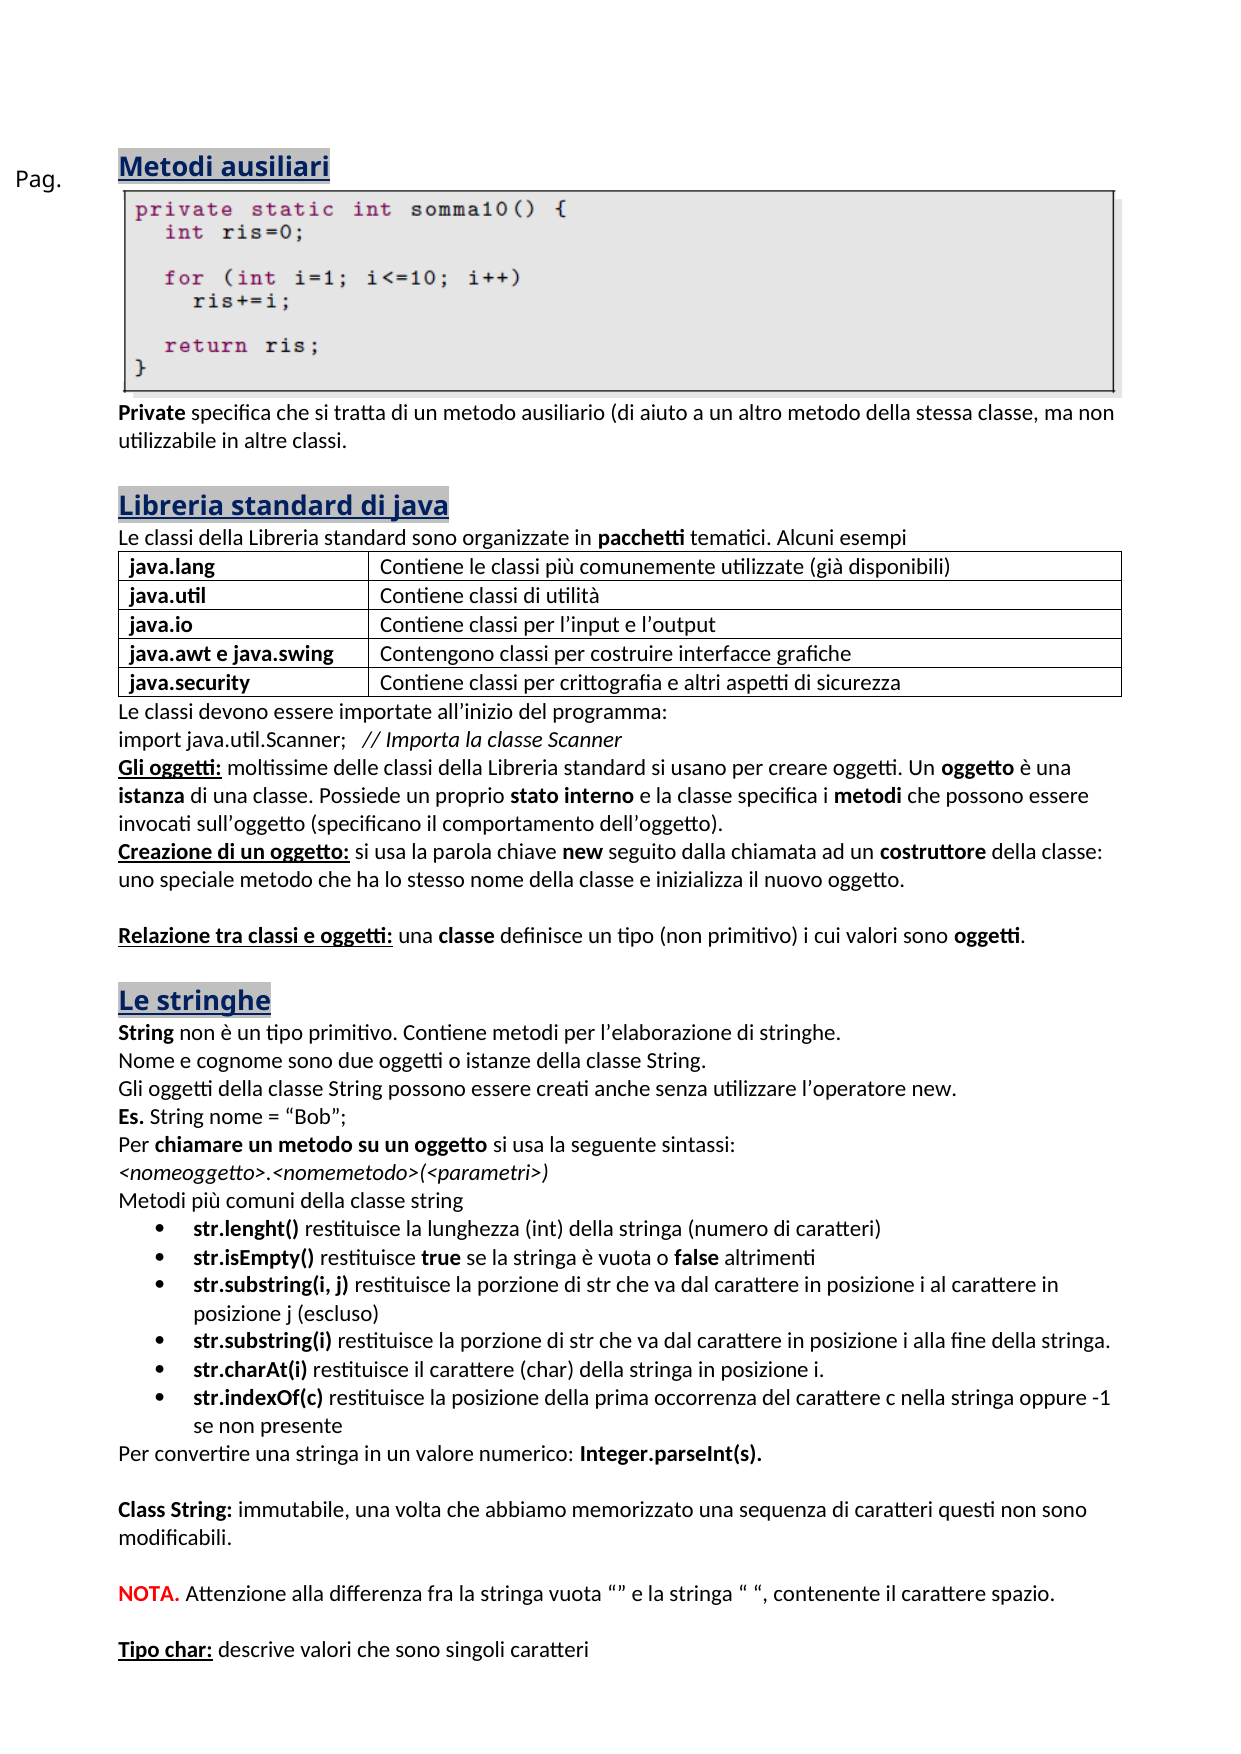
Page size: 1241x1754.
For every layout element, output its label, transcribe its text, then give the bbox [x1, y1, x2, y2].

text Le classi della Libreria standard sono organizzate in pacchetti tematici. Alcuni esempi [118, 523, 1122, 551]
text String non è un tipo primitivo. Contiene metodi per l’elaborazione di stringhe. [118, 1018, 1122, 1046]
table_cell java.util [119, 581, 368, 609]
list str.charAt(i) restituisce il carattere (char) della stringa in posizione i. [156, 1355, 1122, 1383]
table_cell java.awt e java.swing [119, 639, 368, 667]
table_cell Contiene classi per l’input e l’output [369, 610, 1121, 638]
table_header Contiene le classi più comunemente utilizzate (già disponibili) [369, 552, 1121, 580]
text Creazione di un oggetto: si usa la parola chiave new seguito dalla chiamata ad un costruttore della classe: uno speciale metodo che ha lo stesso nome della classe e inizializza il nuovo oggetto. [118, 837, 1122, 893]
subtitle Libreria standard di java [118, 486, 1122, 523]
text Per chiamare un metodo su un oggetto si usa la seguente sintassi: <nomeoggetto>.<nomemetodo>(<parametri>) [118, 1131, 1122, 1187]
subtitle Le stringhe [118, 982, 1122, 1018]
text Es. String nome = “Bob”; [118, 1102, 1122, 1131]
text Private specifica che si tratta di un metodo ausiliario (di aiuto a un altro metodo della stessa classe, ma non utilizzabile in altre classi. [118, 398, 1122, 454]
text Relazione tra classi e oggetti: una classe definisce un tipo (non primitivo) i cui valori sono oggetti. [118, 921, 1122, 949]
text Gli oggetti: moltissime delle classi della Libreria standard si usano per creare oggetti. Un oggetto è una istanza di una classe. Possiede un proprio stato interno e la classe specifica i metodi che possono essere invocati sull’oggetto (specificano il comportamento dell’oggetto). [118, 753, 1122, 837]
text import java.util.Scanner; // Importa la classe Scanner [118, 725, 1122, 753]
table_cell java.io [119, 610, 368, 638]
list str.lenght() restituisce la lunghezza (int) della stringa (numero di caratteri) [156, 1214, 1122, 1243]
text Gli oggetti della classe String possono essere creati anche senza utilizzare l’operatore new. [118, 1074, 1122, 1102]
text Le classi devono essere importate all’inizio del programma: [118, 697, 1122, 725]
text Nome e cognome sono due oggetti o istanze della classe String. [118, 1046, 1122, 1074]
table_cell java.security [119, 668, 368, 696]
list str.substring(i, j) restituisce la porzione di str che va dal carattere in posizione i al carattere in posizione j (escluso) [156, 1271, 1122, 1327]
text Tipo char: descrive valori che sono singoli caratteri [118, 1635, 1122, 1663]
table_cell Contiene classi di utilità [369, 581, 1121, 609]
table_cell Contiene classi per crittografia e altri aspetti di sicurezza [369, 668, 1121, 696]
text NOTA. Attenzione alla differenza fra la stringa vuota “” e la stringa “ “, contenente il carattere spazio. [118, 1579, 1122, 1607]
table_cell Contengono classi per costruire interfacce grafiche [369, 639, 1121, 667]
text Metodi più comuni della classe string [118, 1187, 1122, 1214]
list str.substring(i) restituisce la porzione di str che va dal carattere in posizione i alla fine della stringa. [156, 1327, 1122, 1355]
table_header java.lang [119, 552, 368, 580]
text Class String: immutabile, una volta che abbiamo memorizzato una sequenza di caratteri questi non sono modificabili. [118, 1495, 1122, 1551]
list str.indexOf(c) restituisce la posizione della prima occorrenza del carattere c nella stringa oppure -1 se non presente [156, 1383, 1122, 1439]
list str.isEmpty() restituisce true se la stringa è vuota o false altrimenti [156, 1243, 1122, 1271]
text Per convertire una stringa in un valore numerico: Integer.parseInt(s). [118, 1439, 1122, 1467]
subtitle Metodi ausiliari [118, 148, 1122, 184]
